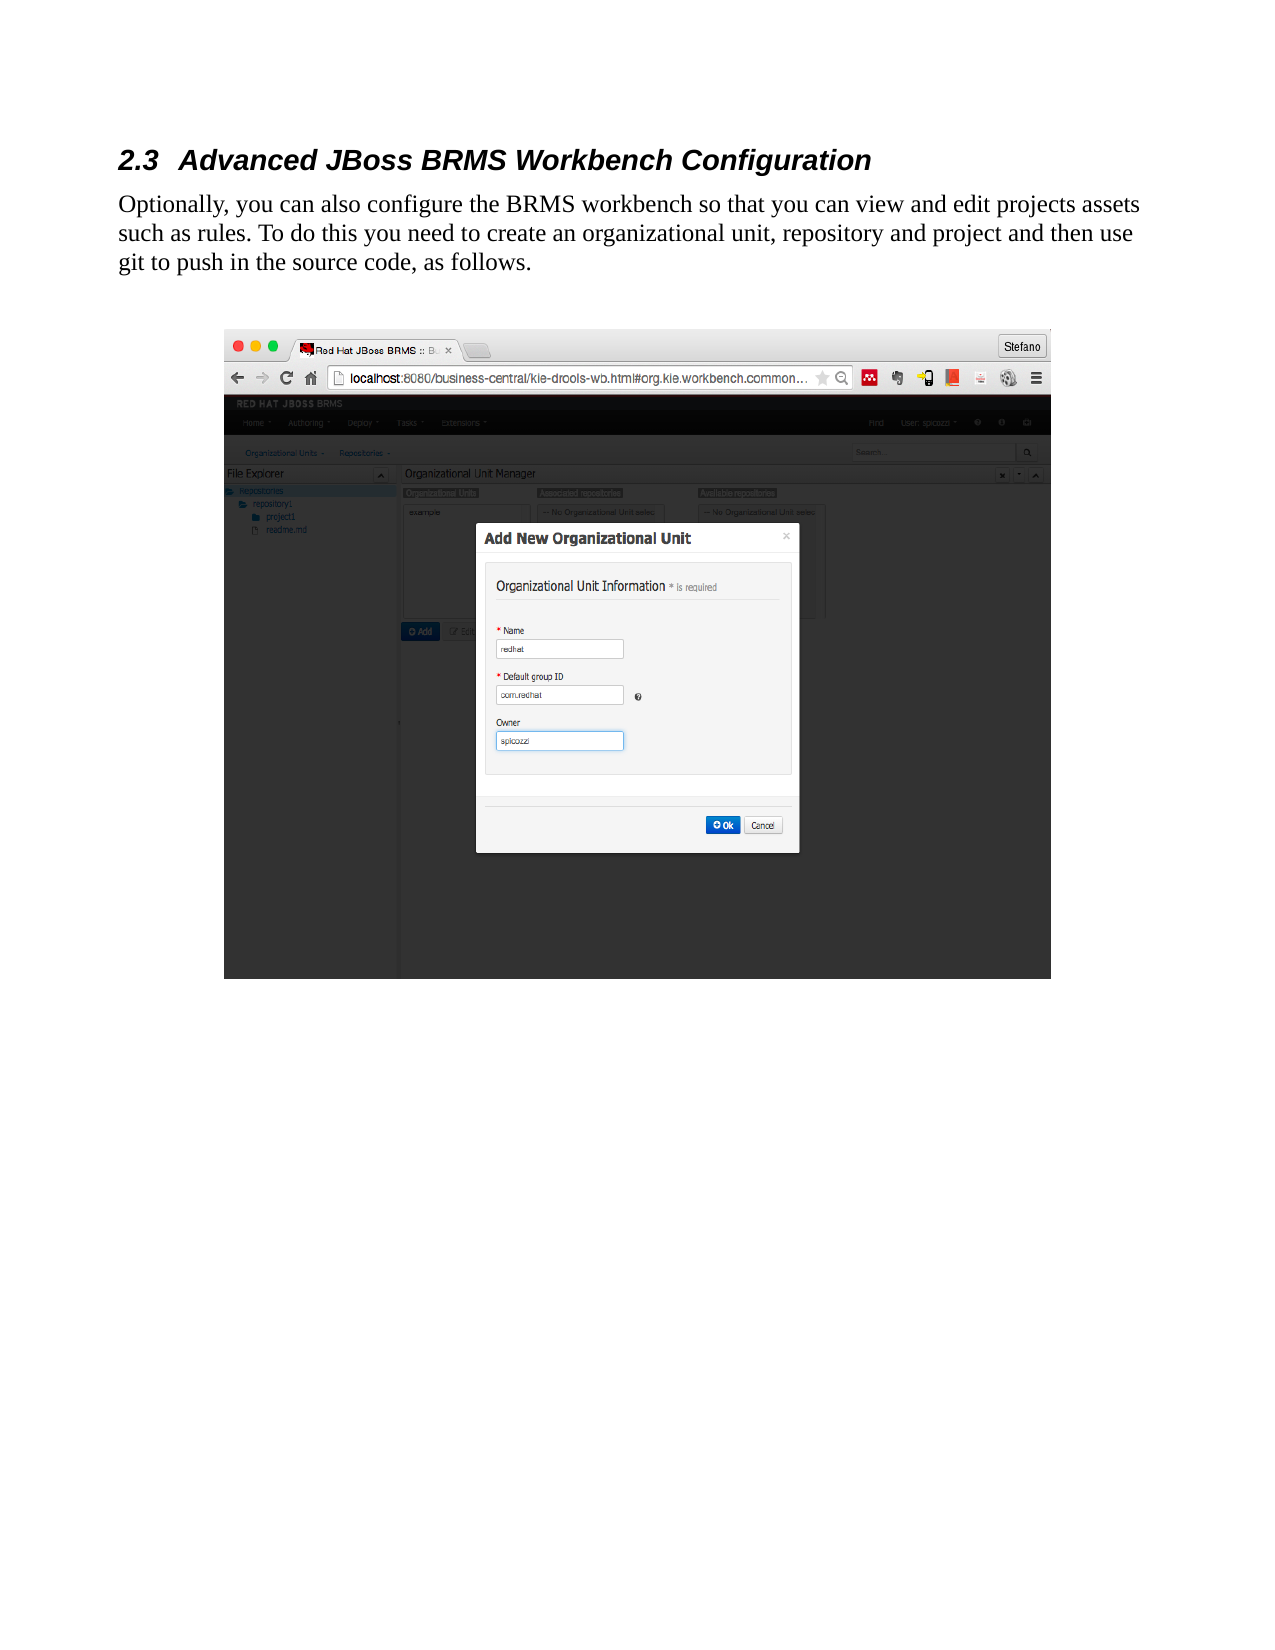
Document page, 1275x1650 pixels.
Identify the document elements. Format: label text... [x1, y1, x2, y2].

picture [224, 329, 1051, 979]
subtitle Advanced JBoss BRMS Workbench Configuration [118, 143, 1157, 177]
text Optionally, you can also configure the BRMS workbench so that you can view and edit projects assets such as rules. To do this you need to create an organizational unit, repository and project and then use git to push in the source code, as follows. [118, 189, 1157, 275]
